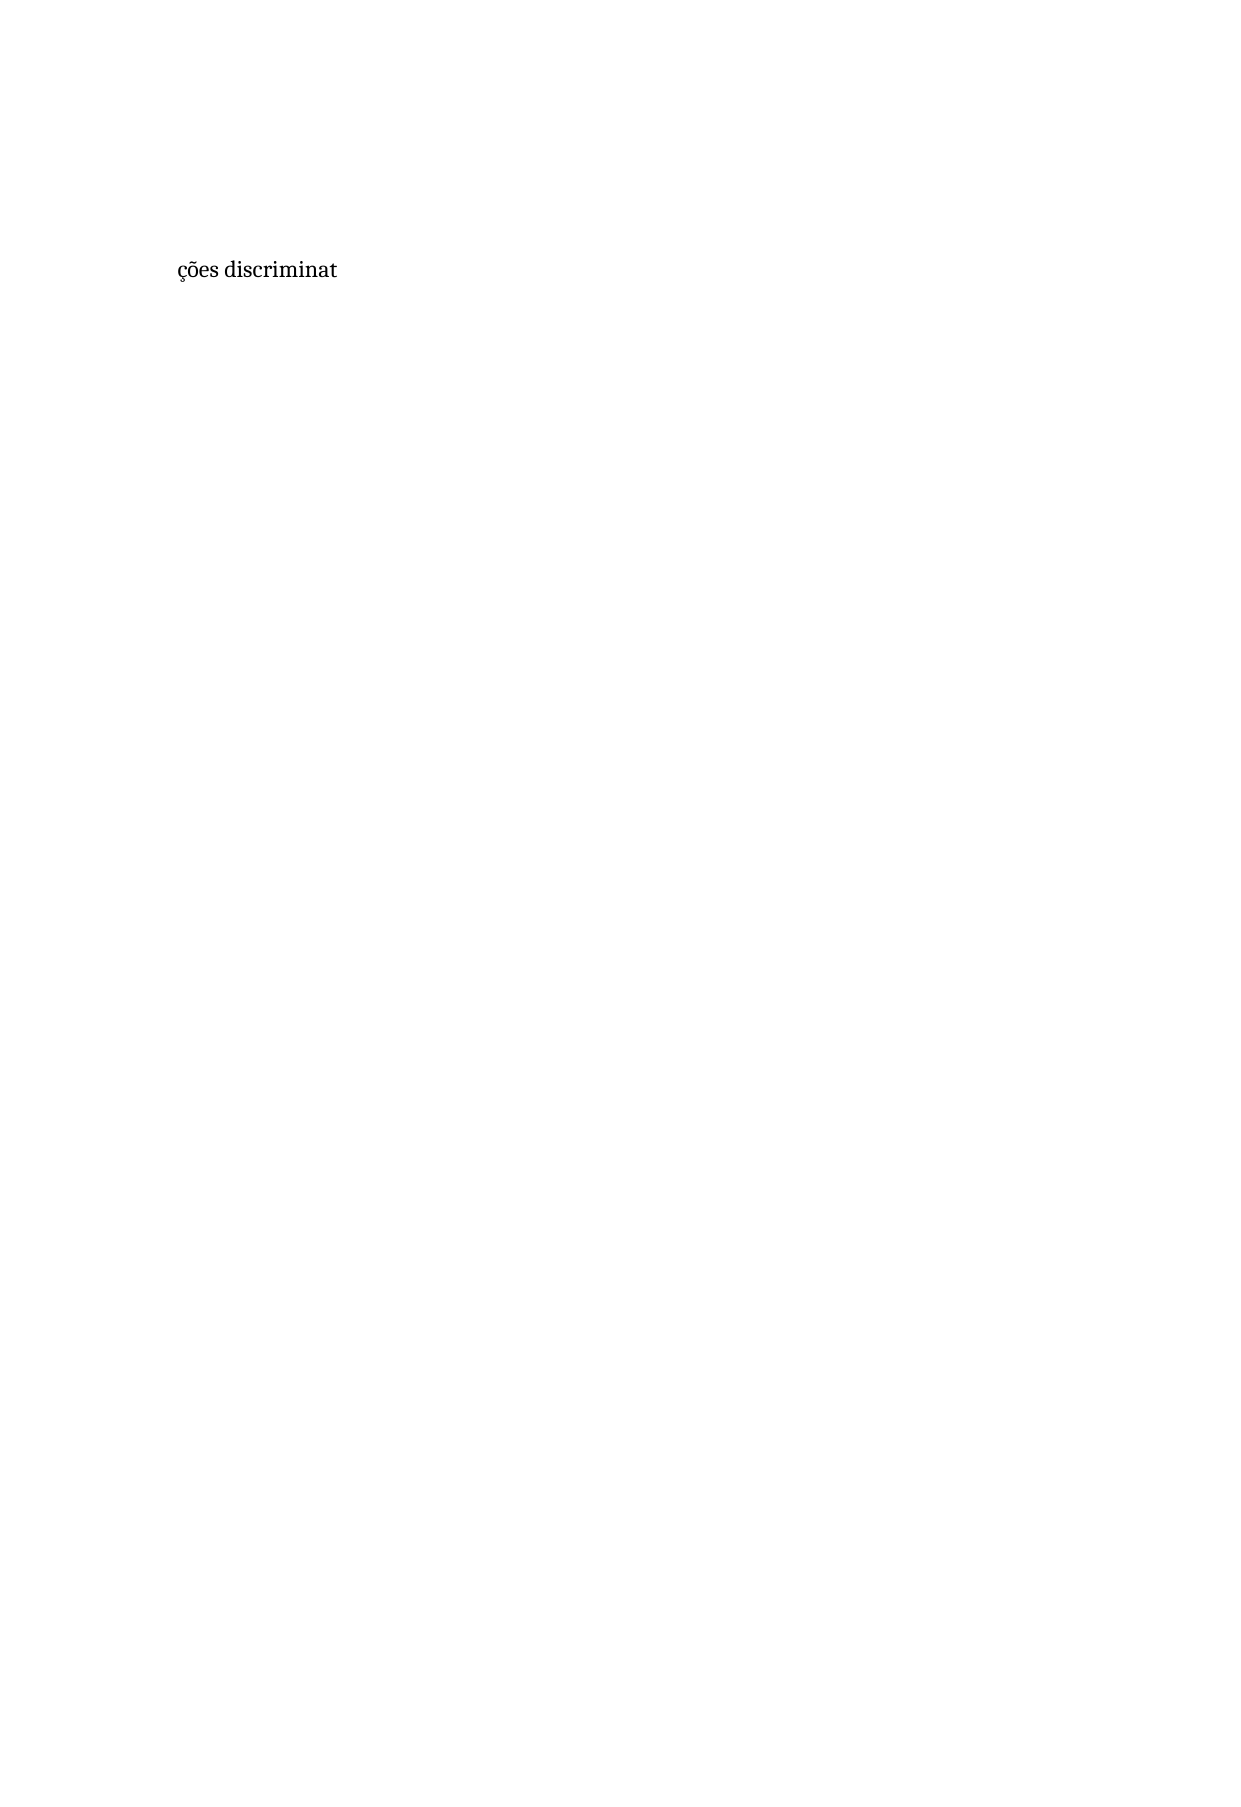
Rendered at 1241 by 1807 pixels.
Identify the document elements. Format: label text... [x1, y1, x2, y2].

text ções discriminat [177, 255, 1069, 283]
